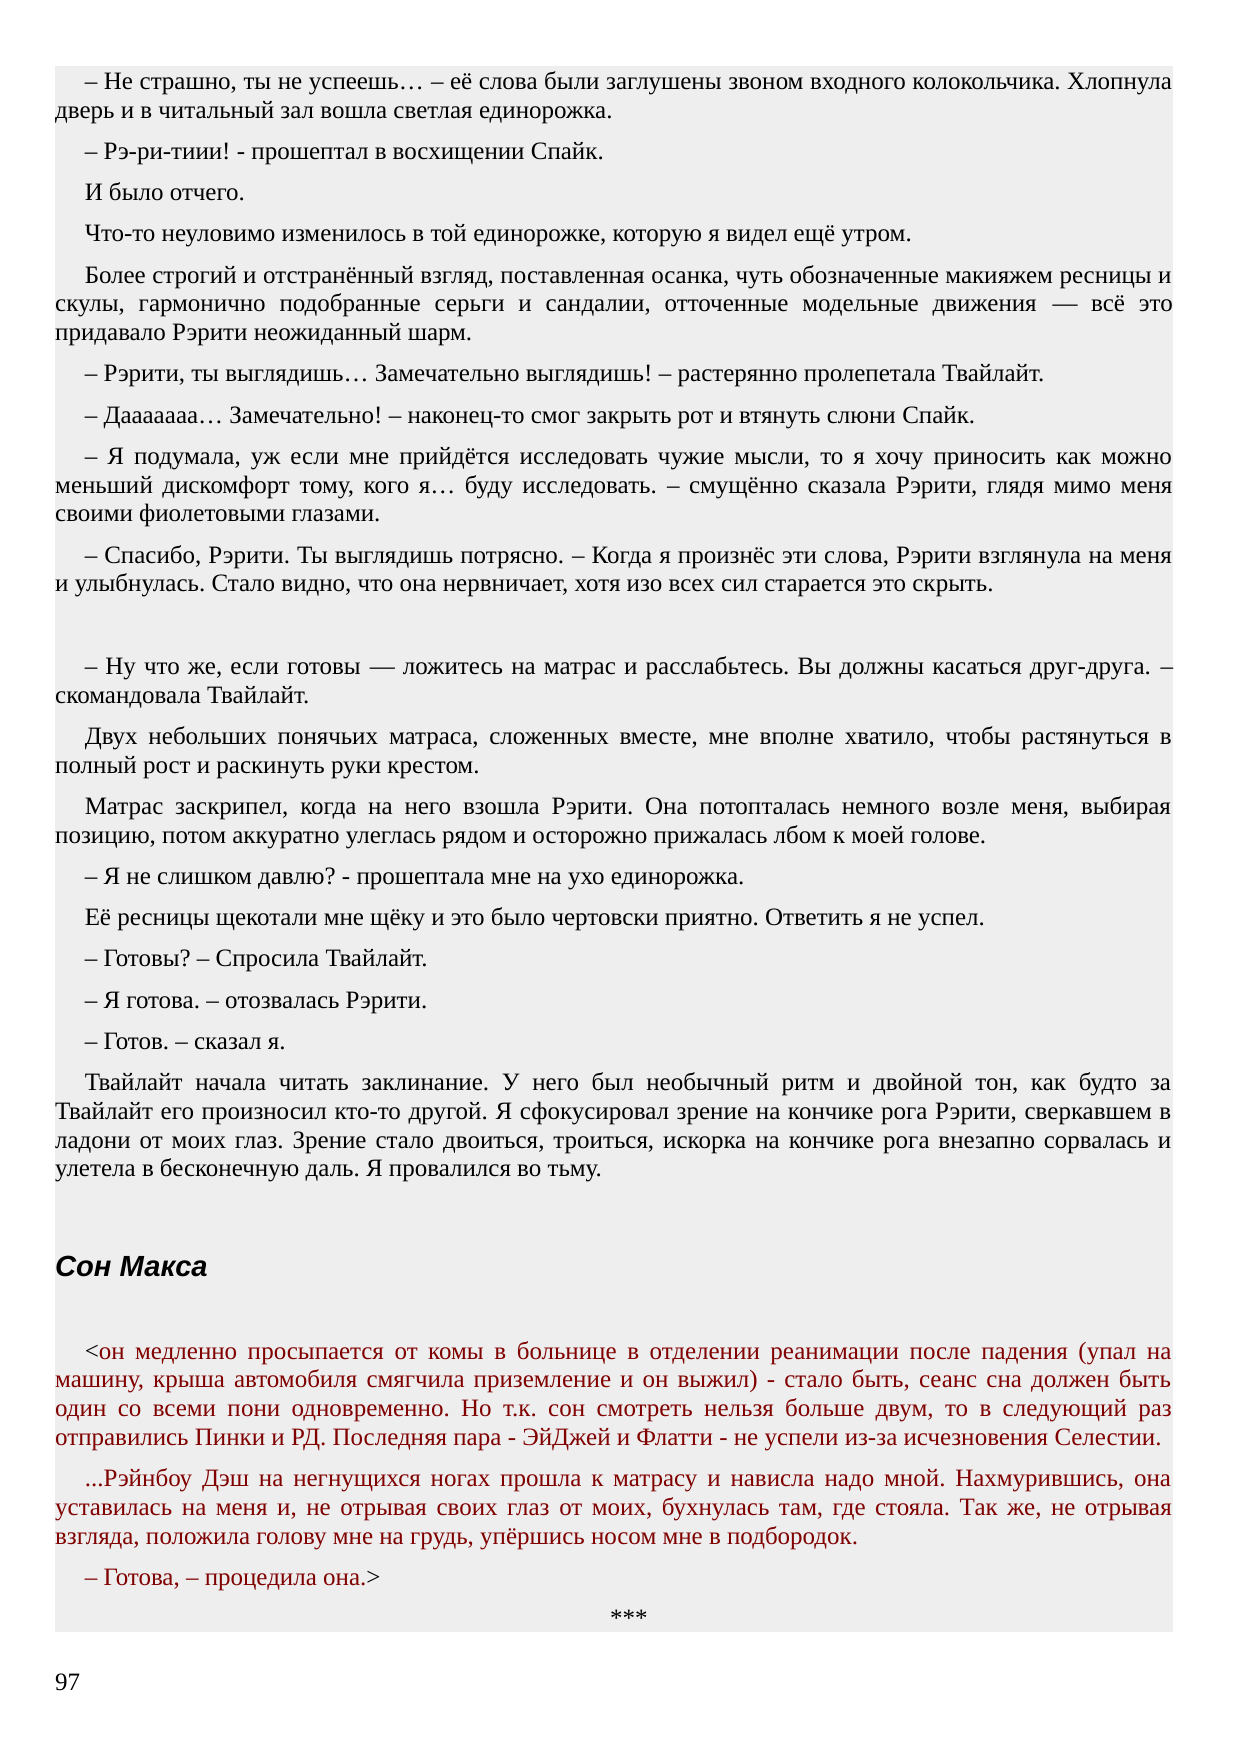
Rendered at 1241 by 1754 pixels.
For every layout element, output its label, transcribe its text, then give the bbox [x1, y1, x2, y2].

text – Рэрити, ты выглядишь… Замечательно выглядишь! – растерянно пролепетала Твайлайт. [55, 358, 1173, 387]
text Её ресницы щекотали мне щёку и это было чертовски приятно. Ответить я не успел. [55, 902, 1173, 931]
text Матрас заскрипел, когда на него взошла Рэрити. Она потопталась немного возле меня, выбирая позицию, потом аккуратно улеглась рядом и осторожно прижалась лбом к моей голове. [55, 791, 1173, 848]
text – Не страшно, ты не успеешь… – её слова были заглушены звоном входного колокольчика. Хлопнула дверь и в читальный зал вошла светлая единорожка. [55, 66, 1173, 123]
text – Я не слишком давлю? - прошептала мне на ухо единорожка. [55, 861, 1173, 890]
text Что-то неуловимо изменилось в той единорожке, которую я видел ещё утром. [55, 218, 1173, 247]
text Твайлайт начала читать заклинание. У него был необычный ритм и двойной тон, как будто за Твайлайт его произносил кто-то другой. Я сфокусировал зрение на кончике рога Рэрити, сверкавшем в ладони от моих глаз. Зрение стало двоиться, троиться, искорка на кончике рога внезапно сорвалась и улетела в бесконечную даль. Я провалился во тьму. [55, 1067, 1173, 1182]
text – Я подумала, уж если мне прийдётся исследовать чужие мысли, то я хочу приносить как можно меньший дискомфорт тому, кого я… буду исследовать. – смущённо сказала Рэрити, глядя мимо меня своими фиолетовыми глазами. [55, 441, 1173, 527]
text – Ну что же, если готовы — ложитесь на матрас и расслабьтесь. Вы должны касаться друг-друга. – скомандовала Твайлайт. [55, 651, 1173, 708]
text Более строгий и отстранённый взгляд, поставленная осанка, чуть обозначенные макияжем ресницы и скулы, гармонично подобранные серьги и сандалии, отточенные модельные движения — всё это придавало Рэрити неожиданный шарм. [55, 260, 1173, 346]
text И было отчего. [55, 177, 1173, 206]
text – Готова, – процедила она.> [55, 1562, 1173, 1591]
subtitle Сон Макса [55, 1248, 1173, 1282]
text – Готов. – сказал я. [55, 1026, 1173, 1055]
text Двух небольших понячьих матраса, сложенных вместе, мне вполне хватило, чтобы растянуться в полный рост и раскинуть руки крестом. [55, 721, 1173, 778]
text – Рэ-ри-тиии! - прошептал в восхищении Спайк. [55, 136, 1173, 165]
text <он медленно просыпается от комы в больнице в отделении реанимации после падения (упал на машину, крыша автомобиля смягчила приземление и он выжил) - стало быть, сеанс сна должен быть один со всеми пони одновременно. Но т.к. сон смотреть нельзя больше двум, то в следующий раз отправились Пинки и РД. Последняя пара - ЭйДжей и Флатти - не успели из-за исчезновения Селестии. [55, 1336, 1173, 1451]
text – Готовы? – Спросила Твайлайт. [55, 943, 1173, 972]
text *** [55, 1603, 1173, 1632]
text – Я готова. – отозвалась Рэрити. [55, 985, 1173, 1013]
text – Дааааааа… Замечательно! – наконец-то смог закрыть рот и втянуть слюни Спайк. [55, 400, 1173, 428]
text ...Рэйнбоу Дэш на негнущихся ногах прошла к матрасу и нависла надо мной. Нахмурившись, она уставилась на меня и, не отрывая своих глаз от моих, бухнулась там, где стояла. Так же, не отрывая взгляда, положила голову мне на грудь, упёршись носом мне в подбородок. [55, 1463, 1173, 1549]
text – Спасибо, Рэрити. Ты выглядишь потрясно. – Когда я произнёс эти слова, Рэрити взглянула на меня и улыбнулась. Стало видно, что она нервничает, хотя изо всех сил старается это скрыть. [55, 540, 1173, 597]
